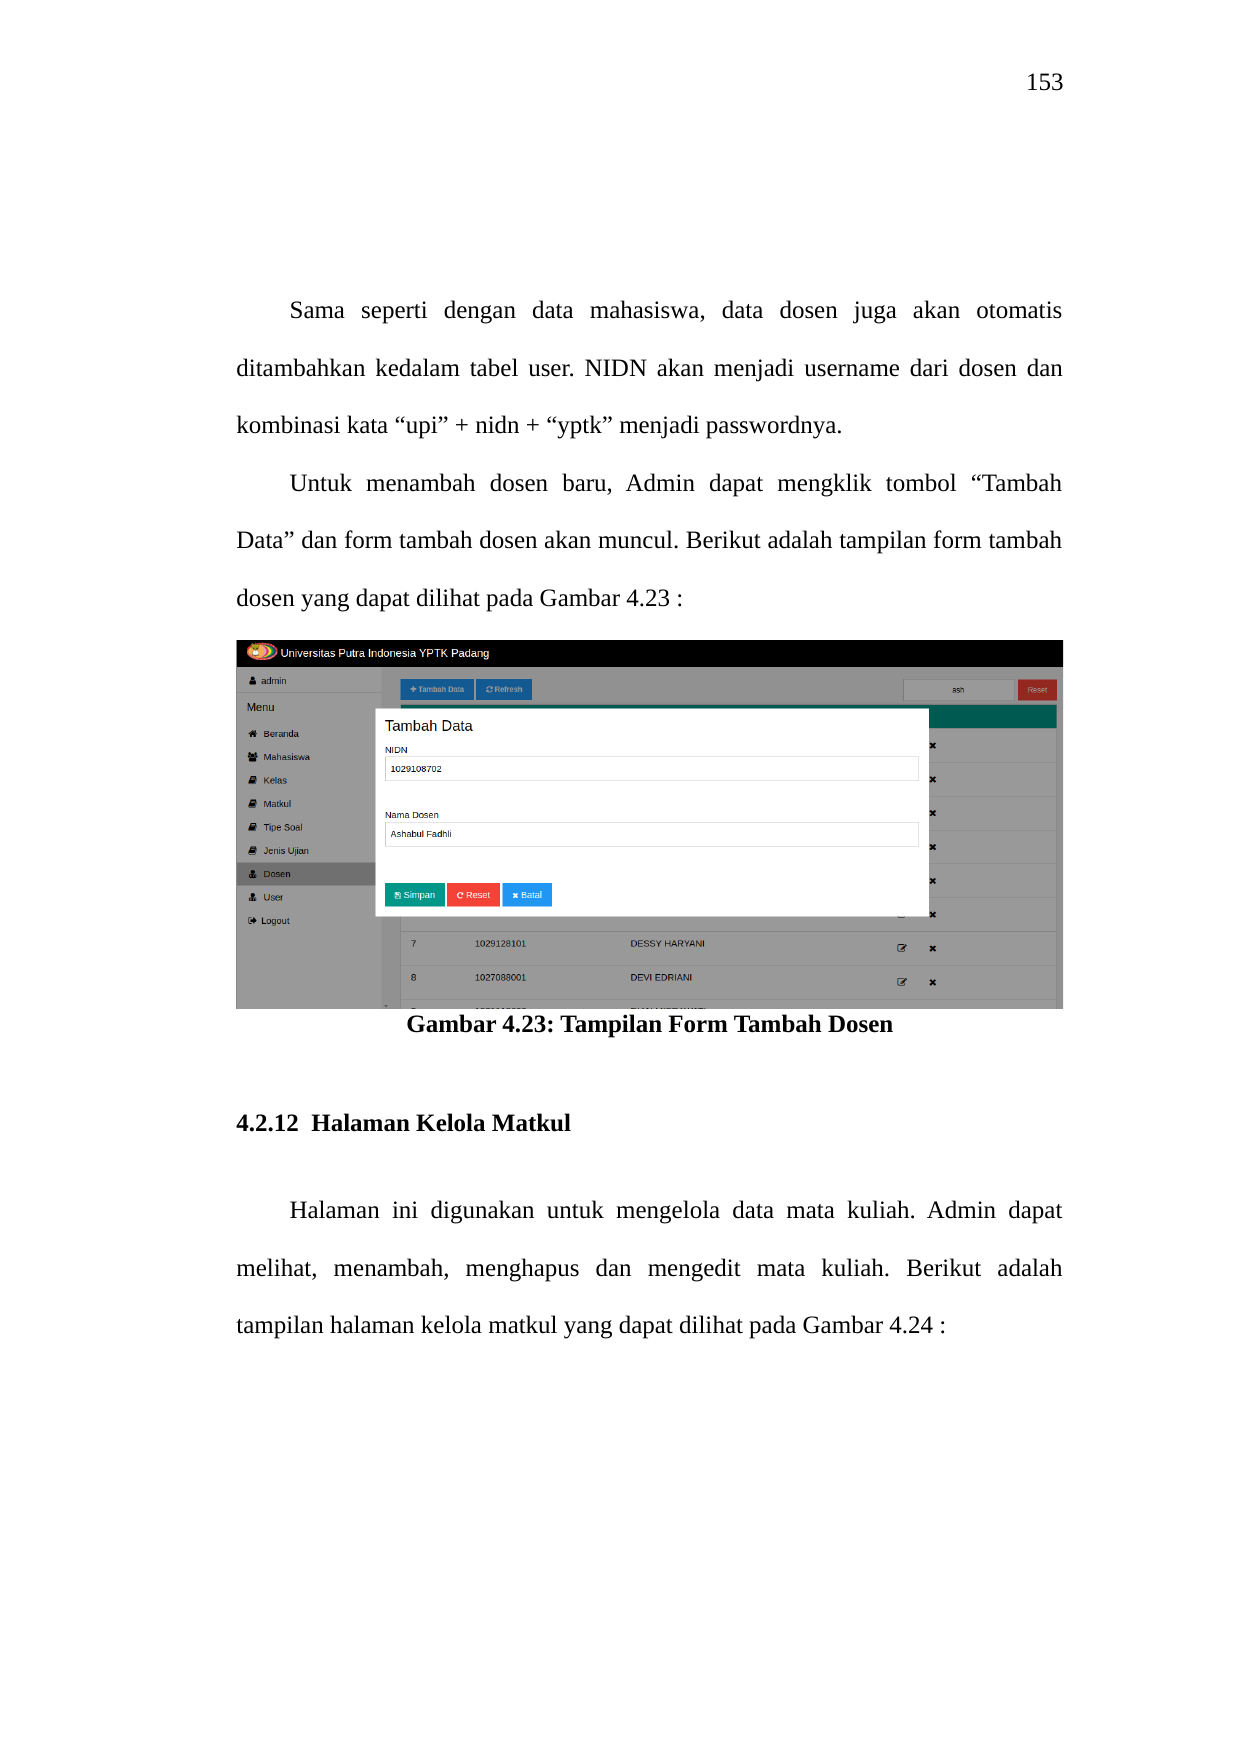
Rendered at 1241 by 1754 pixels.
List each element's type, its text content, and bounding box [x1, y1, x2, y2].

text Sama seperti dengan data mahasiswa, data dosen juga akan otomatis ditambahkan kedalam tabel user. NIDN akan menjadi username dari dosen dan kombinasi kata “upi” + nidn + “yptk” menjadi passwordnya. [236, 295, 1063, 439]
subtitle 4.2.12 Halaman Kelola Matkul [236, 1108, 1063, 1137]
picture [236, 640, 1064, 1009]
text Gambar 4.23: Tampilan Form Tambah Dosen [236, 1009, 1063, 1038]
text Untuk menambah dosen baru, Admin dapat mengklik tombol “Tambah Data” dan form tambah dosen akan muncul. Berikut adalah tampilan form tambah dosen yang dapat dilihat pada Gambar 4.23 : [236, 468, 1063, 612]
text Halaman ini digunakan untuk mengelola data mata kuliah. Admin dapat melihat, menambah, menghapus dan mengedit mata kuliah. Berikut adalah tampilan halaman kelola matkul yang dapat dilihat pada Gambar 4.24 : [236, 1195, 1063, 1339]
